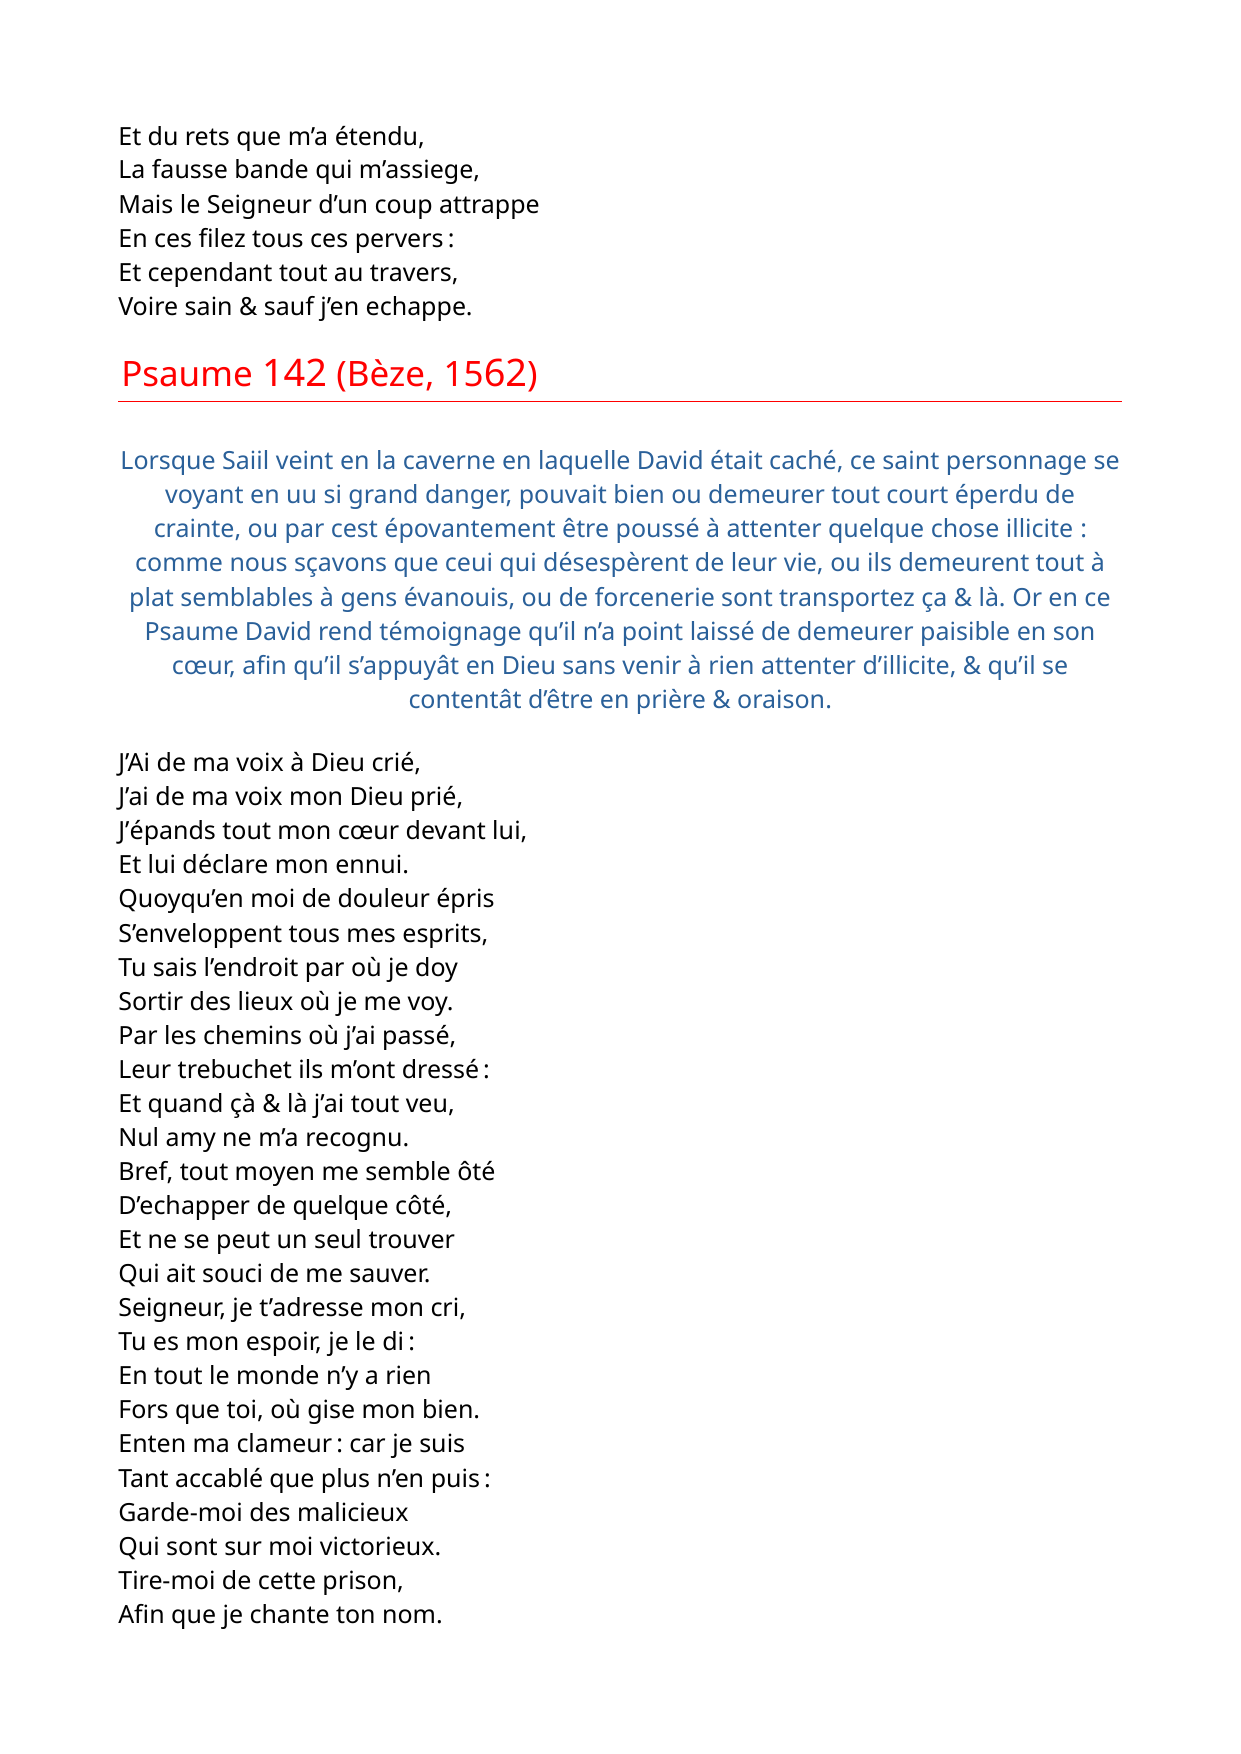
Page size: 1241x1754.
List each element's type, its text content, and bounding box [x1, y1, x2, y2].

text J’épands tout mon cœur devant lui, [118, 813, 1122, 847]
text Et ne se peut un seul trouver [118, 1222, 1122, 1256]
text Enten ma clameur : car je suis [118, 1426, 1122, 1460]
text J’ai de ma voix mon Dieu prié, [118, 779, 1122, 813]
text Lorsque Saiil veint en la caverne en laquelle David était caché, ce saint personnage se voyant en uu si grand danger, pouvait bien ou demeurer tout court éperdu de crainte, ou par cest épovantement être poussé à attenter quelque chose illicite : comme nous sçavons que ceui qui désespèrent de leur vie, ou ils demeurent tout à plat semblables à gens évanouis, ou de forcenerie sont transportez ça & là. Or en ce Psaume David rend témoignage qu’il n’a point laissé de demeurer paisible en son cœur, afin qu’il s’appuyât en Dieu sans venir à rien attenter d’illicite, & qu’il se contentât d’être en prière & oraison. [118, 443, 1122, 715]
text La fausse bande qui m’assiege, [118, 152, 1122, 186]
text Qui sont sur moi victorieux. [118, 1528, 1122, 1562]
text Nul amy ne m’a recognu. [118, 1119, 1122, 1154]
text En ces filez tous ces pervers : [118, 220, 1122, 254]
text S’enveloppent tous mes esprits, [118, 915, 1122, 949]
subtitle Psaume 142 (Bèze, 1562) [118, 343, 1122, 401]
text Tu es mon espoir, je le di : [118, 1324, 1122, 1358]
text Tu sais l’endroit par où je doy [118, 949, 1122, 983]
text Fors que toi, où gise mon bien. [118, 1392, 1122, 1426]
text Tant accablé que plus n’en puis : [118, 1460, 1122, 1494]
text Seigneur, je t’adresse mon cri, [118, 1290, 1122, 1324]
text Garde-moi des malicieux [118, 1494, 1122, 1528]
text Leur trebuchet ils m’ont dressé : [118, 1051, 1122, 1086]
text Par les chemins où j’ai passé, [118, 1017, 1122, 1051]
text Sortir des lieux où je me voy. [118, 983, 1122, 1017]
text Et du rets que m’a étendu, [118, 118, 1122, 152]
text Quoyqu’en moi de douleur épris [118, 881, 1122, 915]
text Tire-moi de cette prison, [118, 1562, 1122, 1596]
text Bref, tout moyen me semble ôté [118, 1154, 1122, 1188]
text Et cependant tout au travers, [118, 254, 1122, 288]
text D’echapper de quelque côté, [118, 1188, 1122, 1222]
text Voire sain & sauf j’en echappe. [118, 288, 1122, 322]
text Et lui déclare mon ennui. [118, 847, 1122, 881]
text Qui ait souci de me sauver. [118, 1256, 1122, 1290]
text J’Ai de ma voix à Dieu crié, [118, 745, 1122, 779]
text Et quand çà & là j’ai tout veu, [118, 1086, 1122, 1119]
text Mais le Seigneur d’un coup attrappe [118, 186, 1122, 220]
text En tout le monde n’y a rien [118, 1358, 1122, 1392]
text Afin que je chante ton nom. [118, 1596, 1122, 1631]
